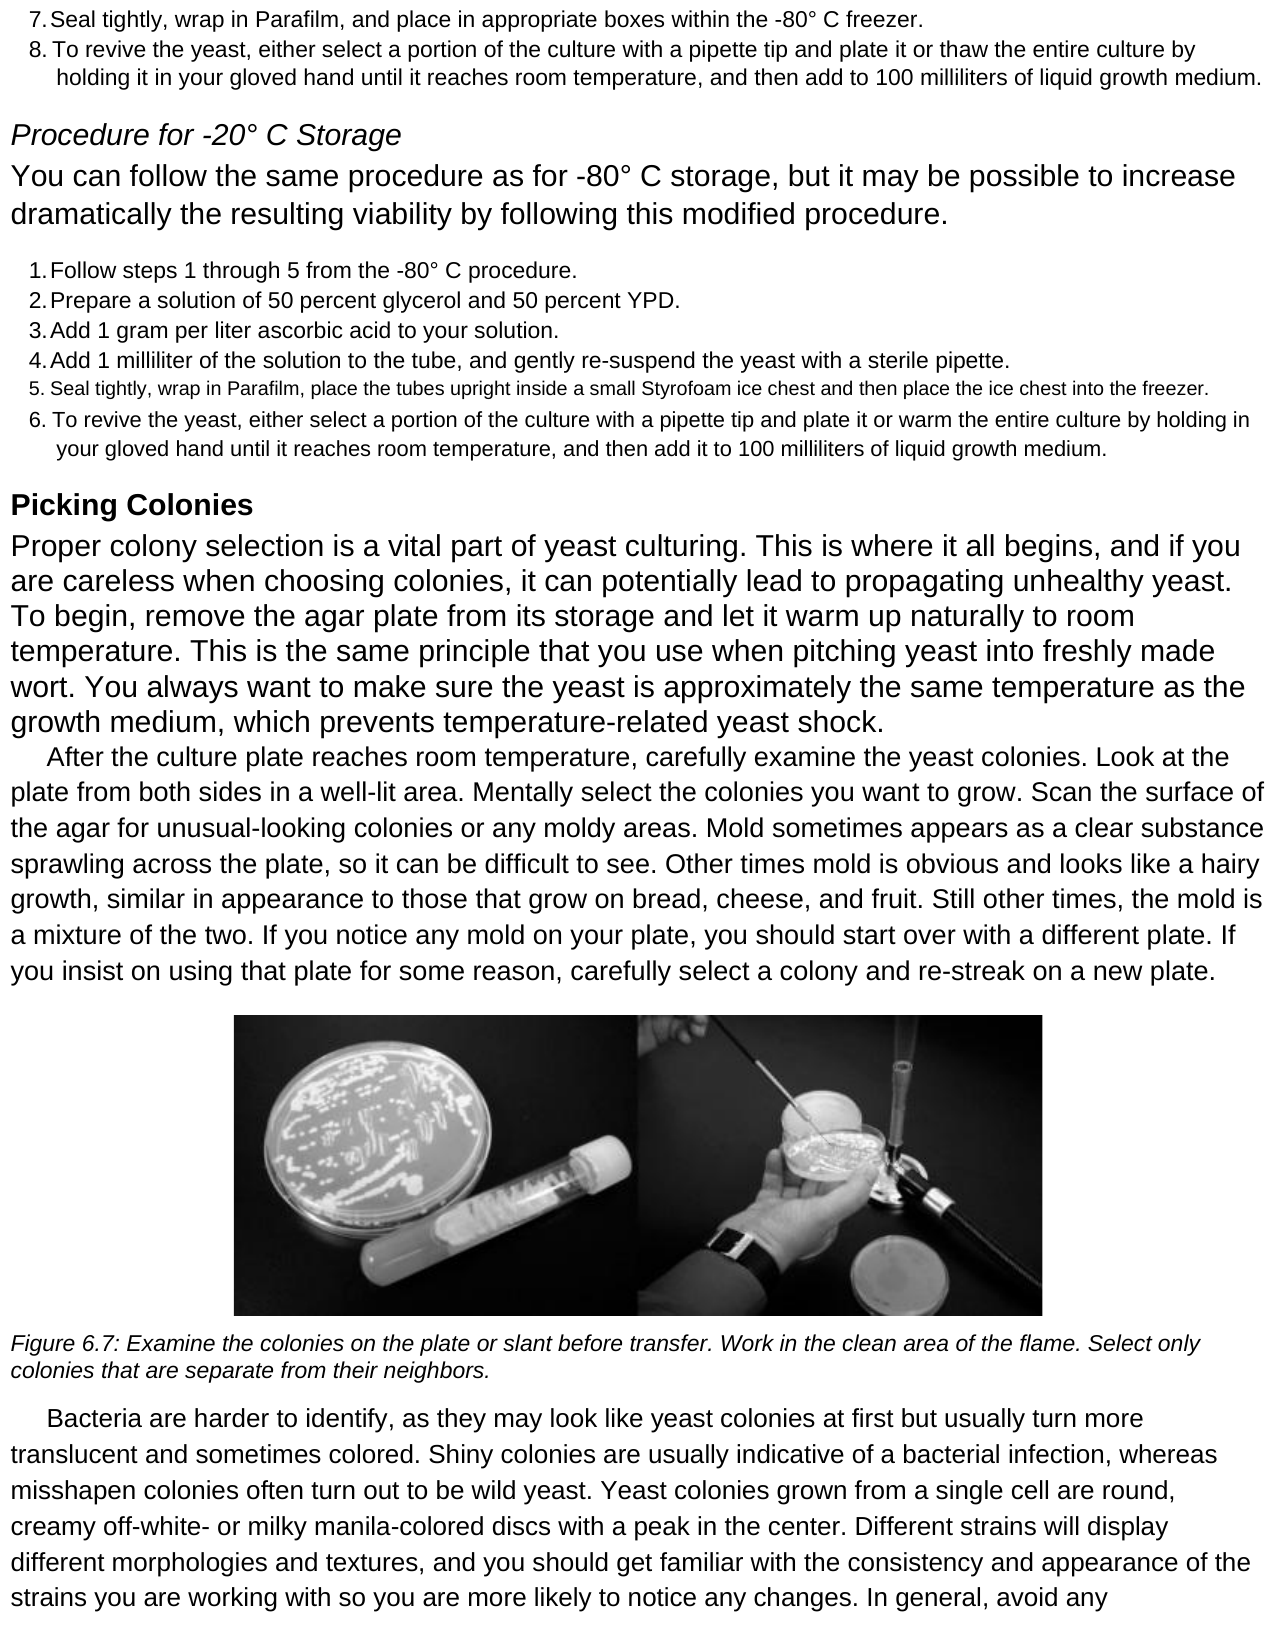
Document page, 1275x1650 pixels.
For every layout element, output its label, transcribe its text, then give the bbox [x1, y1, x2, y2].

list Follow steps 1 through 5 from the -80° C procedure. [28, 257, 1264, 283]
list Add 1 gram per liter ascorbic acid to your solution. [28, 317, 1264, 343]
list To revive the yeast, either select a portion of the culture with a pipette tip and plate it or thaw the entire culture by holding it in your gloved hand until it reaches room temperature, and then add to 100 milliliters of liquid growth medium. [28, 36, 1264, 90]
list Seal tightly, wrap in Parafilm, place the tubes upright inside a small Styrofoam ice chest and then place the ice chest into the freezer. [28, 377, 1264, 399]
text Picking Colonies [10, 487, 1264, 522]
text Procedure for -20° C Storage [10, 117, 1264, 152]
list Seal tightly, wrap in Parafilm, and place in appropriate boxes within the -80° C freezer. [28, 6, 1264, 33]
text You can follow the same procedure as for -80° C storage, but it may be possible to increase dramatically the resulting viability by following this modified procedure. [10, 158, 1252, 231]
text After the culture plate reaches room temperature, carefully examine the yeast colonies. Look at the plate from both sides in a well-lit area. Mentally select the colonies you want to grow. Scan the surface of the agar for unusual-looking colonies or any moldy areas. Mold sometimes appears as a clear substance sprawling across the plate, so it can be difficult to see. Other times mold is obvious and looks like a hairy growth, similar in appearance to those that grow on bread, cheese, and fruit. Still other times, the mold is a mixture of the two. If you notice any mold on your plate, you should start over with a different plate. If you insist on using that plate for some reason, carefully select a colony and re-streak on a new plate. [10, 741, 1264, 986]
text Bacteria are harder to identify, as they may look like yeast colonies at first but usually turn more translucent and sometimes colored. Shiny colonies are usually indicative of a bacterial infection, whereas misshapen colonies often turn out to be wild yeast. Yeast colonies grown from a single cell are round, creamy off-white- or milky manila-colored discs with a peak in the center. Different strains will display different morphologies and textures, and you should get familiar with the consistency and appearance of the strains you are working with so you are more likely to notice any changes. In general, avoid any [10, 1403, 1260, 1612]
picture [233, 1015, 1043, 1316]
list Prepare a solution of 50 percent glycerol and 50 percent YPD. [28, 287, 1264, 313]
text Figure 6.7: Examine the colonies on the plate or slant before transfer. Work in the clean area of the flame. Select only colonies that are separate from their neighbors. [10, 1330, 1242, 1384]
list To revive the yeast, either select a portion of the culture with a pipette tip and plate it or warm the entire culture by holding in your gloved hand until it reaches room temperature, and then add it to 100 milliliters of liquid growth medium. [28, 406, 1254, 461]
text Proper colony selection is a vital part of yeast culturing. This is where it all begins, and if you are careless when choosing colonies, it can potentially lead to propagating unhealthy yeast. To begin, remove the agar plate from its storage and let it warm up naturally to room temperature. This is the same principle that you use when pitching yeast into freshly made wort. You always want to make sure the yeast is approximately the same temperature as the growth medium, which prevents temperature-related yeast shock. [10, 528, 1260, 738]
list Add 1 milliliter of the solution to the tube, and gently re-suspend the yeast with a sterile pipette. [28, 347, 1264, 373]
